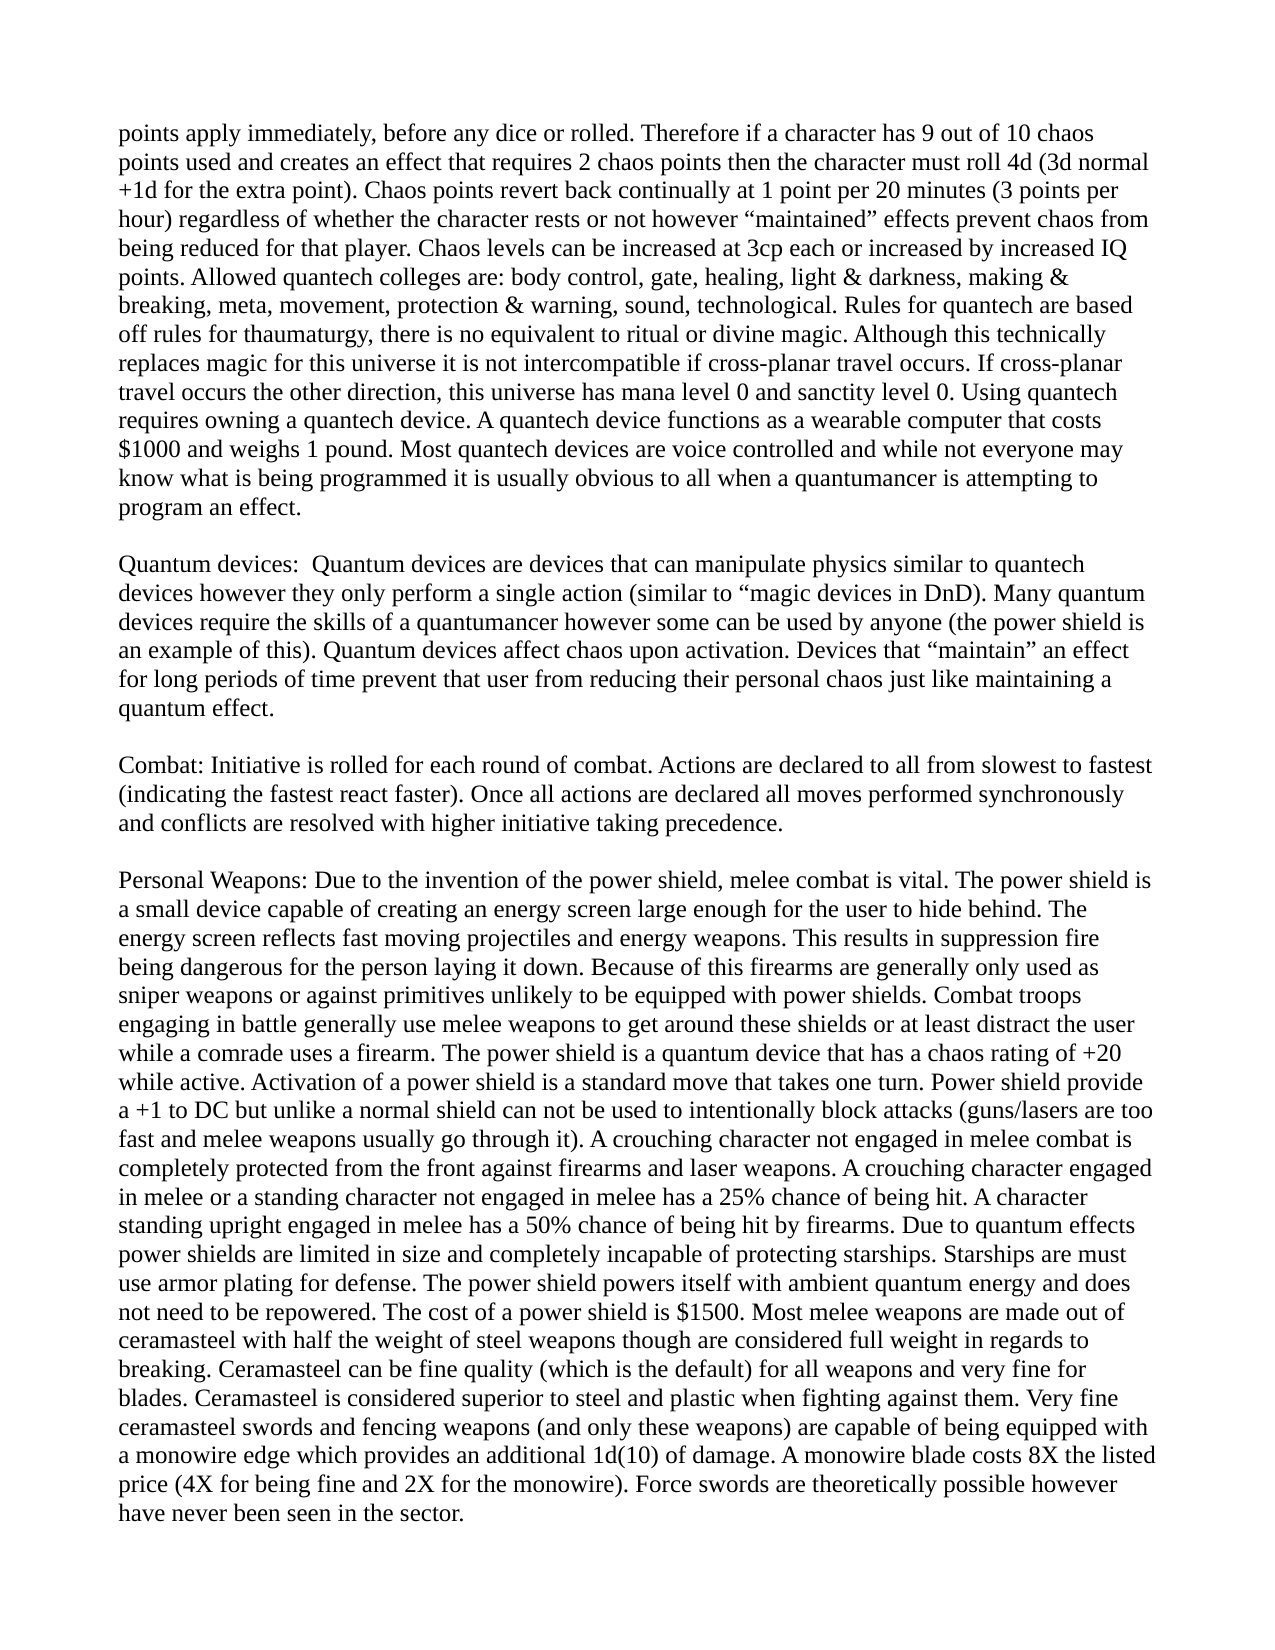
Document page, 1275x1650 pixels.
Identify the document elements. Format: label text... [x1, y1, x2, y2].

text Combat: Initiative is rolled for each round of combat. Actions are declared to all from slowest to fastest (indicating the fastest react faster). Once all actions are declared all moves performed synchronously and conflicts are resolved with higher initiative taking precedence. [118, 751, 1157, 837]
text Quantum devices: Quantum devices are devices that can manipulate physics similar to quantech devices however they only perform a single action (similar to “magic devices in DnD). Many quantum devices require the skills of a quantumancer however some can be used by anyone (the power shield is an example of this). Quantum devices affect chaos upon activation. Devices that “maintain” an effect for long periods of time prevent that user from reducing their personal chaos just like maintaining a quantum effect. [118, 549, 1157, 722]
text Personal Weapons: Due to the invention of the power shield, melee combat is vital. The power shield is a small device capable of creating an energy screen large enough for the user to hide behind. The energy screen reflects fast moving projectiles and energy weapons. This results in suppression fire being dangerous for the person laying it down. Because of this firearms are generally only used as sniper weapons or against primitives unlikely to be equipped with power shields. Combat troops engaging in battle generally use melee weapons to get around these shields or at least distract the user while a comrade uses a firearm. The power shield is a quantum device that has a chaos rating of +20 while active. Activation of a power shield is a standard move that takes one turn. Power shield provide a +1 to DC but unlike a normal shield can not be used to intentionally block attacks (guns/lasers are too fast and melee weapons usually go through it). A crouching character not engaged in melee combat is completely protected from the front against firearms and laser weapons. A crouching character engaged in melee or a standing character not engaged in melee has a 25% chance of being hit. A character standing upright engaged in melee has a 50% chance of being hit by firearms. Due to quantum effects power shields are limited in size and completely incapable of protecting starships. Starships are must use armor plating for defense. The power shield powers itself with ambient quantum energy and does not need to be repowered. The cost of a power shield is $1500. Most melee weapons are made out of ceramasteel with half the weight of steel weapons though are considered full weight in regards to breaking. Ceramasteel can be fine quality (which is the default) for all weapons and very fine for blades. Ceramasteel is considered superior to steel and plastic when fighting against them. Very fine ceramasteel swords and fencing weapons (and only these weapons) are capable of being equipped with a monowire edge which provides an additional 1d(10) of damage. A monowire blade costs 8X the listed price (4X for being fine and 2X for the monowire). Force swords are theoretically possible however have never been seen in the sector. [118, 866, 1157, 1527]
text points apply immediately, before any dice or rolled. Therefore if a character has 9 out of 10 chaos points used and creates an effect that requires 2 chaos points then the character must roll 4d (3d normal +1d for the extra point). Chaos points revert back continually at 1 point per 20 minutes (3 points per hour) regardless of whether the character rests or not however “maintained” effects prevent chaos from being reduced for that player. Chaos levels can be increased at 3cp each or increased by increased IQ points. Allowed quantech colleges are: body control, gate, healing, light & darkness, making & breaking, meta, movement, protection & warning, sound, technological. Rules for quantech are based off rules for thaumaturgy, there is no equivalent to ritual or divine magic. Although this technically replaces magic for this universe it is not intercompatible if cross-planar travel occurs. If cross-planar travel occurs the other direction, this universe has mana level 0 and sanctity level 0. Using quantech requires owning a quantech device. A quantech device functions as a wearable computer that costs $1000 and weighs 1 pound. Most quantech devices are voice controlled and while not everyone may know what is being programmed it is usually obvious to all when a quantumancer is attempting to program an effect. [118, 118, 1157, 521]
